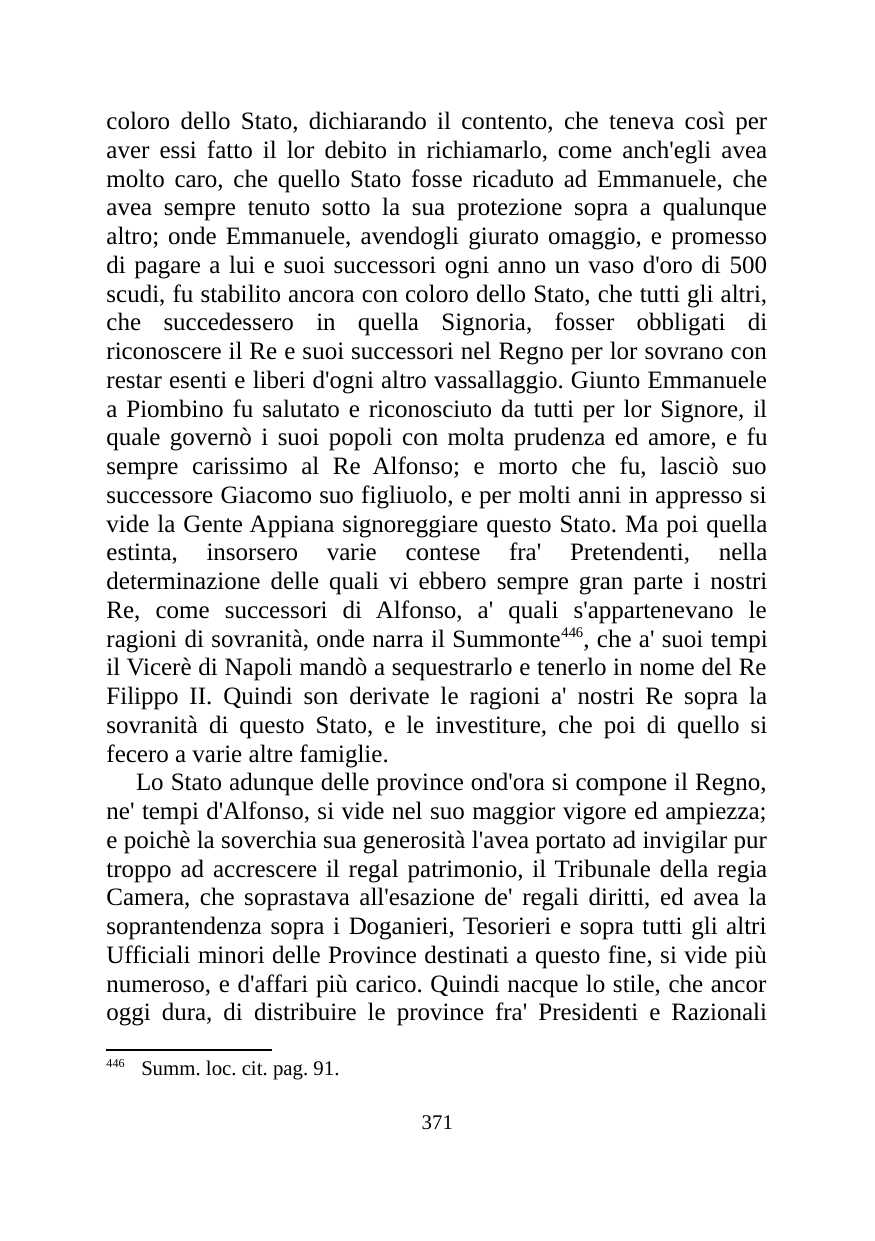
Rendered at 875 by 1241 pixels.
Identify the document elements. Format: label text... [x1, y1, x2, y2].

text coloro dello Stato, dichiarando il contento, che teneva così per aver essi fatto il lor debito in richiamarlo, come anch'egli avea molto caro, che quello Stato fosse ricaduto ad Emmanuele, che avea sempre tenuto sotto la sua protezione sopra a qualunque altro; onde Emmanuele, avendogli giurato omaggio, e promesso di pagare a lui e suoi successori ogni anno un vaso d'oro di 500 scudi, fu stabilito ancora con coloro dello Stato, che tutti gli altri, che succedessero in quella Signoria, fosser obbligati di riconoscere il Re e suoi successori nel Regno per lor sovrano con restar esenti e liberi d'ogni altro vassallaggio. Giunto Emmanuele a Piombino fu salutato e riconosciuto da tutti per lor Signore, il quale governò i suoi popoli con molta prudenza ed amore, e fu sempre carissimo al Re Alfonso; e morto che fu, lasciò suo successore Giacomo suo figliuolo, e per molti anni in appresso si vide la Gente Appiana signoreggiare questo Stato. Ma poi quella estinta, insorsero varie contese fra' Pretendenti, nella determinazione delle quali vi ebbero sempre gran parte i nostri Re, come successori di Alfonso, a' quali s'appartenevano le ragioni di sovranità, onde narra il Summonte, che a' suoi tempi il Vicerè di Napoli mandò a sequestrarlo e tenerlo in nome del Re Filippo II. Quindi son derivate le ragioni a' nostri Re sopra la sovranità di questo Stato, e le investiture, che poi di quello si fecero a varie altre famiglie. [106, 106, 768, 767]
text Summ. loc. cit. pag. 91. [106, 1056, 768, 1080]
text Lo Stato adunque delle province ond'ora si compone il Regno, ne' tempi d'Alfonso, si vide nel suo maggior vigore ed ampiezza; e poichè la soverchia sua generosità l'avea portato ad invigilar pur troppo ad accrescere il regal patrimonio, il Tribunale della regia Camera, che soprastava all'esazione de' regali diritti, ed avea la soprantendenza sopra i Doganieri, Tesorieri e sopra tutti gli altri Ufficiali minori delle Province destinati a questo fine, si vide più numeroso, e d'affari più carico. Quindi nacque lo stile, che ancor oggi dura, di distribuire le province fra' Presidenti e Razionali [106, 767, 768, 1026]
